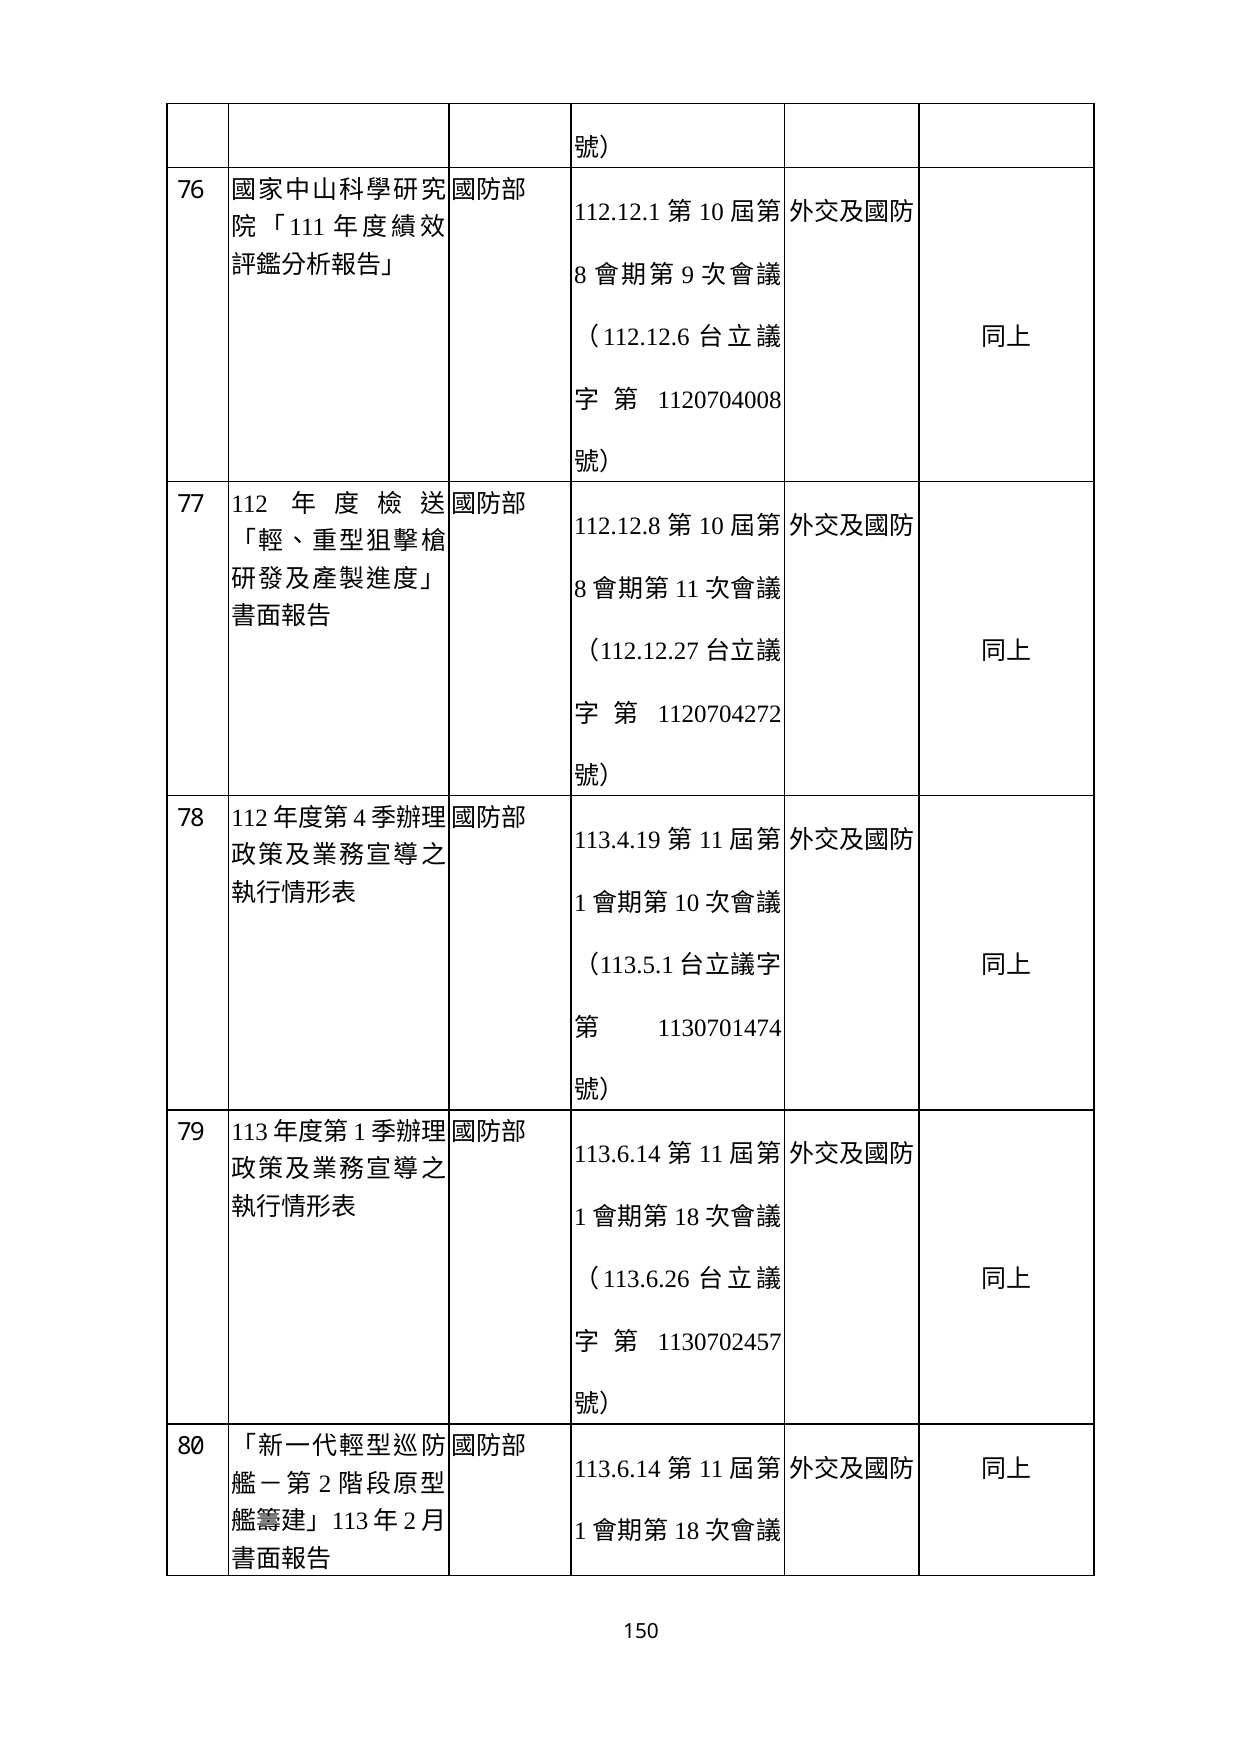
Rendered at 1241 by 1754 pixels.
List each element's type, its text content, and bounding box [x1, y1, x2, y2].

table_cell 113.6.14第11屆第1會期第18次會議 [572, 1425, 784, 1574]
table_cell 「新一代輕型巡防艦－第2階段原型艦籌建」113年2月書面報告 [229, 1425, 448, 1574]
table_cell 同上 [920, 1425, 1093, 1574]
table_cell [168, 1111, 228, 1423]
table_cell [785, 104, 918, 167]
table_cell 112.12.8第10屆第8會期第11次會議（112.12.27台立議字第1120704272號） [572, 482, 784, 795]
table_cell 同上 [920, 168, 1093, 481]
table_cell 國防部 [450, 168, 570, 481]
table_cell [168, 1425, 228, 1574]
table_cell 113年度第1季辦理政策及業務宣導之執行情形表 [229, 1111, 448, 1423]
table_cell 同上 [920, 1111, 1093, 1423]
table_cell 113.4.19第11屆第1會期第10次會議（113.5.1台立議字第1130701474號） [572, 796, 784, 1109]
table_cell 113.6.14第11屆第1會期第18次會議（113.6.26台立議字第1130702457號） [572, 1111, 784, 1423]
table_cell 國防部 [450, 796, 570, 1109]
table_cell 國防部 [450, 1111, 570, 1423]
table_cell [920, 104, 1093, 167]
table_cell 112.12.1第10屆第8會期第9次會議（112.12.6台立議字第1120704008號） [572, 168, 784, 481]
table_cell 112年度檢送「輕、重型狙擊槍研發及產製進度」書面報告 [229, 482, 448, 795]
table_cell 國防部 [450, 1425, 570, 1574]
table_cell [168, 796, 228, 1109]
table_cell [168, 104, 228, 167]
table_cell 國家中山科學研究院「111年度績效評鑑分析報告」 [229, 168, 448, 481]
table_cell 號） [572, 104, 784, 167]
table_cell 外交及國防 [785, 482, 918, 795]
table_cell [168, 482, 228, 795]
table_cell 外交及國防 [785, 1425, 918, 1574]
table_cell 外交及國防 [785, 796, 918, 1109]
table_cell 國防部 [450, 482, 570, 795]
table_cell 同上 [920, 796, 1093, 1109]
table_cell 同上 [920, 482, 1093, 795]
table_cell [450, 104, 570, 167]
table_cell 外交及國防 [785, 1111, 918, 1423]
table_cell 112年度第4季辦理政策及業務宣導之執行情形表 [229, 796, 448, 1109]
table_cell 外交及國防 [785, 168, 918, 481]
table_cell [168, 168, 228, 481]
table_cell [229, 104, 448, 167]
